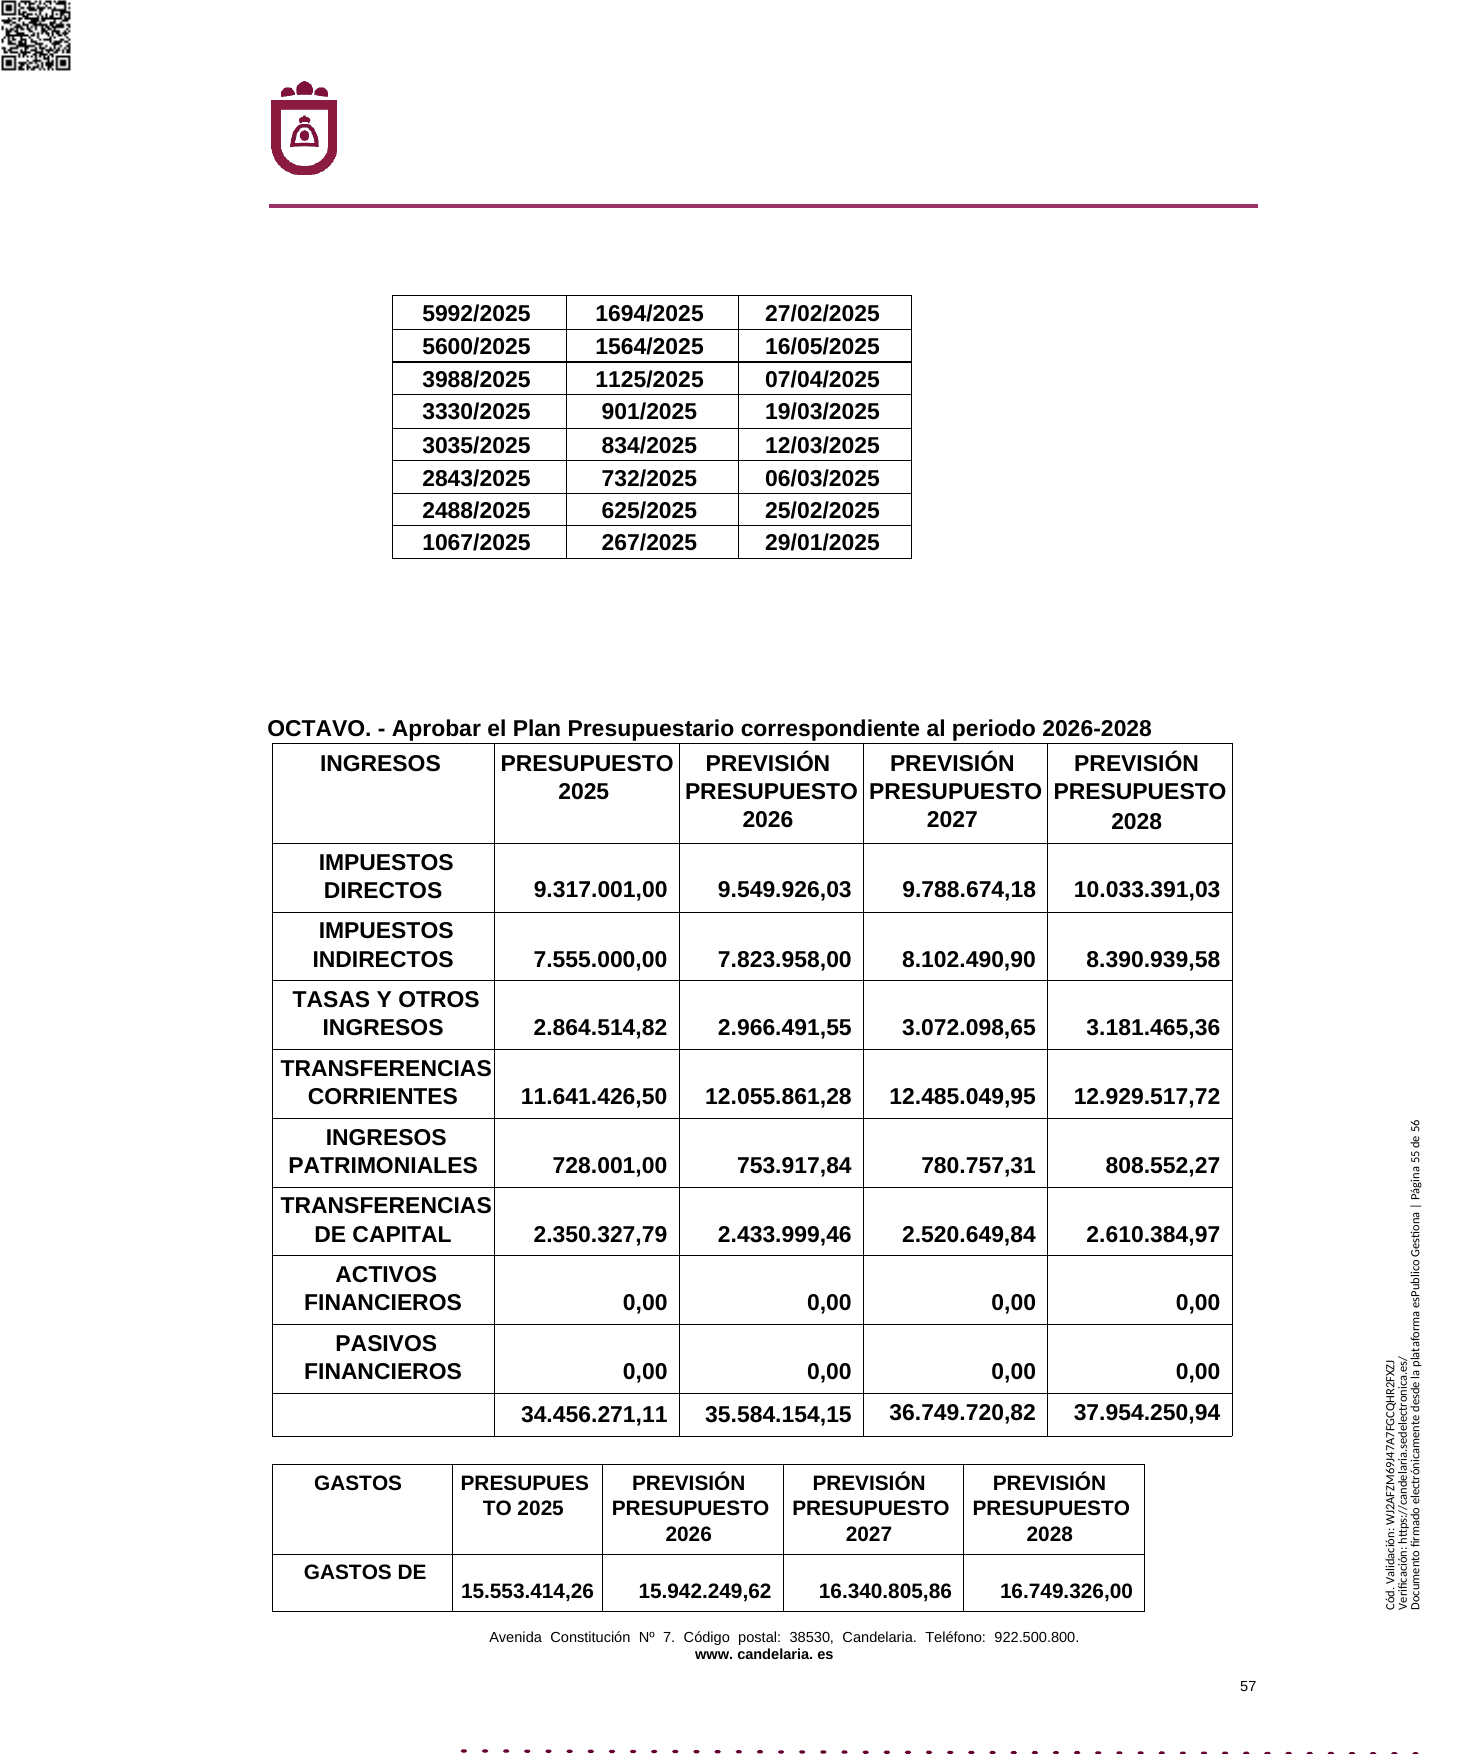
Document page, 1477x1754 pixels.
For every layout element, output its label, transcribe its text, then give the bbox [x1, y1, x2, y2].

table_cell 808.552,27 [1048, 1119, 1232, 1186]
table_cell 732/2025 [567, 461, 738, 493]
table_header PREVISIÓN PRESUPUESTO 2028 [1048, 744, 1232, 843]
table_cell 0,00 [680, 1325, 863, 1393]
table_cell 901/2025 [567, 395, 738, 428]
table_cell 0,00 [1048, 1325, 1232, 1393]
table_cell 2.433.999,46 [680, 1188, 863, 1255]
table_cell 11.641.426,50 [495, 1050, 679, 1118]
table_cell 3988/2025 [393, 363, 566, 394]
table_header PRESUPUES TO 2025 [453, 1465, 602, 1554]
table_header PREVISIÓN PRESUPUESTO 2028 [964, 1465, 1144, 1554]
table_header INGRESOS [273, 744, 494, 843]
table_cell 0,00 [864, 1256, 1047, 1324]
table_cell 9.788.674,18 [864, 844, 1047, 911]
table_cell 0,00 [495, 1325, 679, 1393]
table_cell 5600/2025 [393, 330, 566, 361]
table_cell 2488/2025 [393, 494, 566, 525]
table_cell 8.102.490,90 [864, 913, 1047, 980]
table_cell [273, 1394, 494, 1436]
table_cell 12.055.861,28 [680, 1050, 863, 1118]
table_cell TRANSFERENCIAS DE CAPITAL [273, 1188, 494, 1255]
table_header PRESUPUESTO 2025 [495, 744, 679, 843]
table_cell 834/2025 [567, 429, 738, 460]
table_cell 9.317.001,00 [495, 844, 679, 911]
table_cell 06/03/2025 [739, 461, 911, 493]
table_cell 3035/2025 [393, 429, 566, 460]
table_cell 34.456.271,11 [495, 1394, 679, 1436]
table_cell 3.072.098,65 [864, 981, 1047, 1049]
table_cell IMPUESTOS DIRECTOS [273, 844, 494, 911]
table_cell 753.917,84 [680, 1119, 863, 1186]
table_cell GASTOS DE [273, 1555, 452, 1611]
table_cell 16.749.326,00 [964, 1555, 1144, 1611]
table_header PREVISIÓN PRESUPUESTO 2026 [603, 1465, 783, 1554]
table_cell 0,00 [680, 1256, 863, 1324]
table_cell 07/04/2025 [739, 363, 911, 394]
table_cell 16.340.805,86 [784, 1555, 963, 1611]
table_cell TRANSFERENCIAS CORRIENTES [273, 1050, 494, 1118]
table_cell 7.823.958,00 [680, 913, 863, 980]
table_cell 29/01/2025 [739, 526, 911, 557]
table_cell 0,00 [1048, 1256, 1232, 1324]
table_cell 37.954.250,94 [1048, 1394, 1232, 1436]
table_cell INGRESOS PATRIMONIALES [273, 1119, 494, 1186]
table_cell 1694/2025 [567, 296, 738, 329]
table_cell 16/05/2025 [739, 330, 911, 361]
table_cell 27/02/2025 [739, 296, 911, 329]
table_header GASTOS [273, 1465, 452, 1554]
table_cell 2843/2025 [393, 461, 566, 493]
table_cell IMPUESTOS INDIRECTOS [273, 913, 494, 980]
table_cell 3330/2025 [393, 395, 566, 428]
table_cell 15.553.414,26 [453, 1555, 602, 1611]
table_cell 36.749.720,82 [864, 1394, 1047, 1436]
table_cell 1564/2025 [567, 330, 738, 361]
table_cell 267/2025 [567, 526, 738, 557]
table_cell 2.864.514,82 [495, 981, 679, 1049]
table_header PREVISIÓN PRESUPUESTO 2027 [784, 1465, 963, 1554]
table_cell 2.350.327,79 [495, 1188, 679, 1255]
table_cell 625/2025 [567, 494, 738, 525]
table_cell PASIVOS FINANCIEROS [273, 1325, 494, 1393]
table_cell 3.181.465,36 [1048, 981, 1232, 1049]
table_header PREVISIÓN PRESUPUESTO 2027 [864, 744, 1047, 843]
table_cell 728.001,00 [495, 1119, 679, 1186]
table_cell 25/02/2025 [739, 494, 911, 525]
table_cell 12.485.049,95 [864, 1050, 1047, 1118]
table_cell 0,00 [864, 1325, 1047, 1393]
table_cell 1067/2025 [393, 526, 566, 557]
table_cell 5992/2025 [393, 296, 566, 329]
table_cell 2.966.491,55 [680, 981, 863, 1049]
table_cell ACTIVOS FINANCIEROS [273, 1256, 494, 1324]
table_cell 12/03/2025 [739, 429, 911, 460]
table_cell 35.584.154,15 [680, 1394, 863, 1436]
table_cell 12.929.517,72 [1048, 1050, 1232, 1118]
text OCTAVO. - Aprobar el Plan Presupuestario correspondiente al periodo 2026-2028 [267, 715, 1263, 742]
table_cell 0,00 [495, 1256, 679, 1324]
table_header PREVISIÓN PRESUPUESTO 2026 [680, 744, 863, 843]
table_cell 9.549.926,03 [680, 844, 863, 911]
table_cell 2.520.649,84 [864, 1188, 1047, 1255]
table_cell 2.610.384,97 [1048, 1188, 1232, 1255]
table_cell TASAS Y OTROS INGRESOS [273, 981, 494, 1049]
table_cell 10.033.391,03 [1048, 844, 1232, 911]
table_cell 1125/2025 [567, 363, 738, 394]
table_cell 7.555.000,00 [495, 913, 679, 980]
table_cell 15.942.249,62 [603, 1555, 783, 1611]
table_cell 8.390.939,58 [1048, 913, 1232, 980]
table_cell 19/03/2025 [739, 395, 911, 428]
table_cell 780.757,31 [864, 1119, 1047, 1186]
